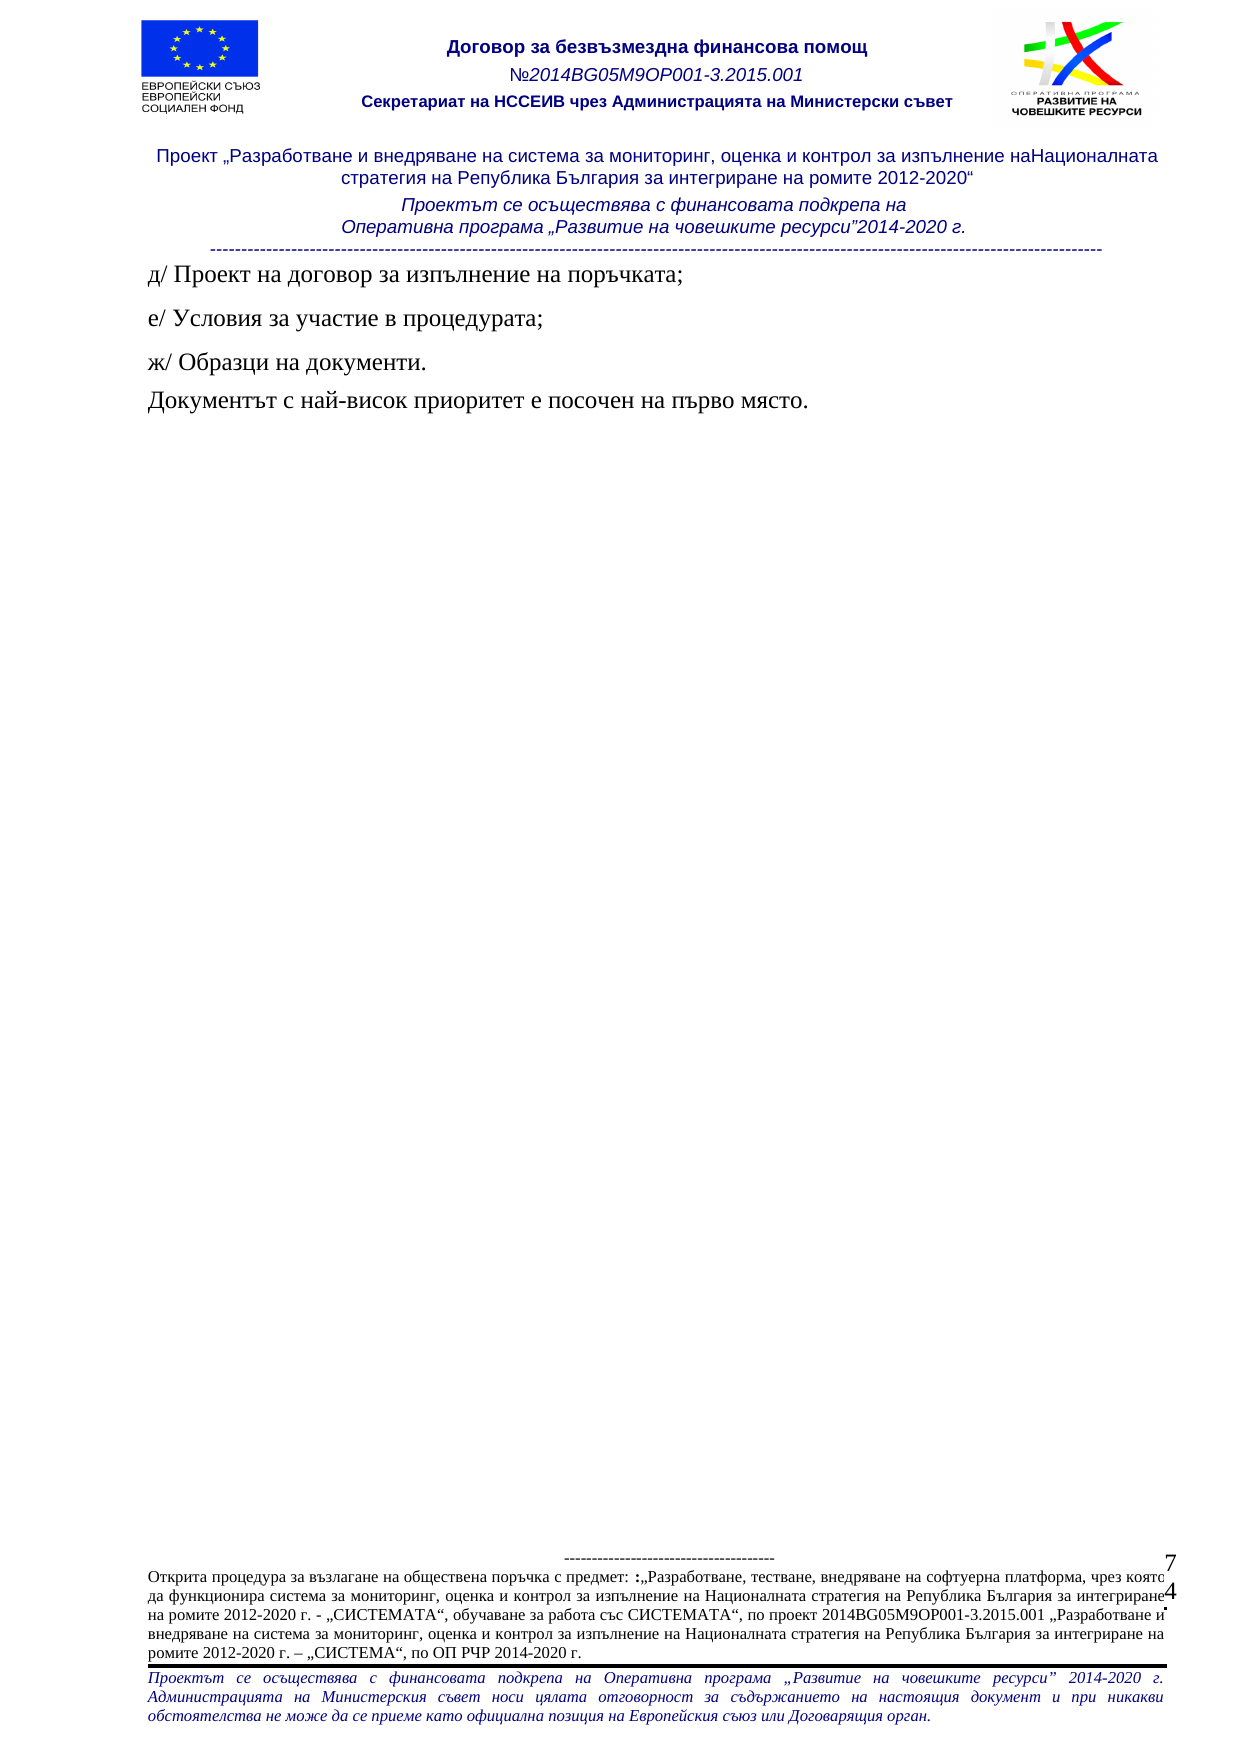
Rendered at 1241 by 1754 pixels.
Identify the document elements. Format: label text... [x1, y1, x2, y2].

text ж/ Образци на документи. [148, 347, 1167, 376]
text Документът с най-висок приоритет е посочен на първо място. [148, 385, 1167, 414]
text д/ Проект на договор за изпълнение на поръчката; [148, 259, 1167, 288]
text е/ Условия за участие в процедурата; [148, 303, 1167, 332]
